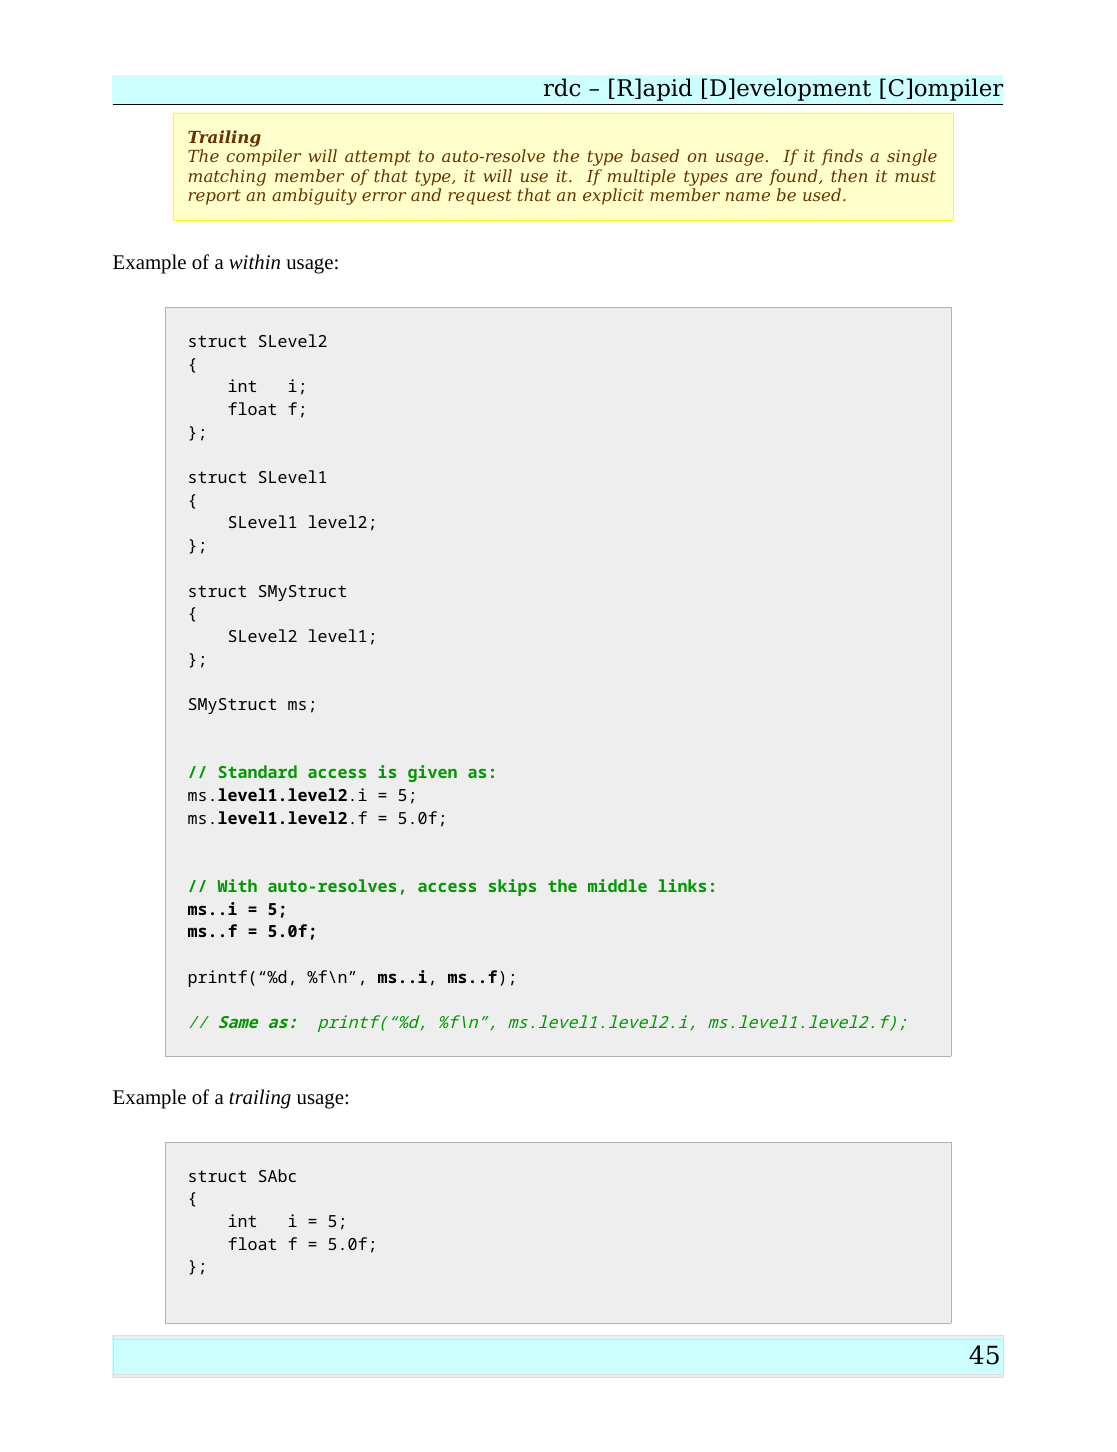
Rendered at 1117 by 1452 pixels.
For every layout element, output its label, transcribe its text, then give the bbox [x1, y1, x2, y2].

text Example of a within usage: [112, 250, 1003, 274]
text struct SAbc { int i = 5; float f = 5.0f; }; [166, 1143, 951, 1323]
text struct SLevel2 { int i; float f; }; struct SLevel1 { SLevel1 level2; }; struct SMyStruct { SLevel2 level1; }; SMyStruct ms; // Standard access is given as: ms.level1.level2.i = 5; ms.level1.level2.f = 5.0f; // With auto-resolves, access skips the middle links: ms..i = 5; ms..f = 5.0f; printf(“%d, %f\n”, ms..i, ms..f); // Same as: printf(“%d, %f\n”, ms.level1.level2.i, ms.level1.level2.f); [166, 308, 951, 1056]
text Example of a trailing usage: [112, 1084, 1003, 1109]
text Trailing The compiler will attempt to auto-resolve the type based on usage. If it finds a single matching member of that type, it will use it. If multiple types are found, then it must report an ambiguity error and request that an explicit member name be used. [174, 114, 953, 220]
